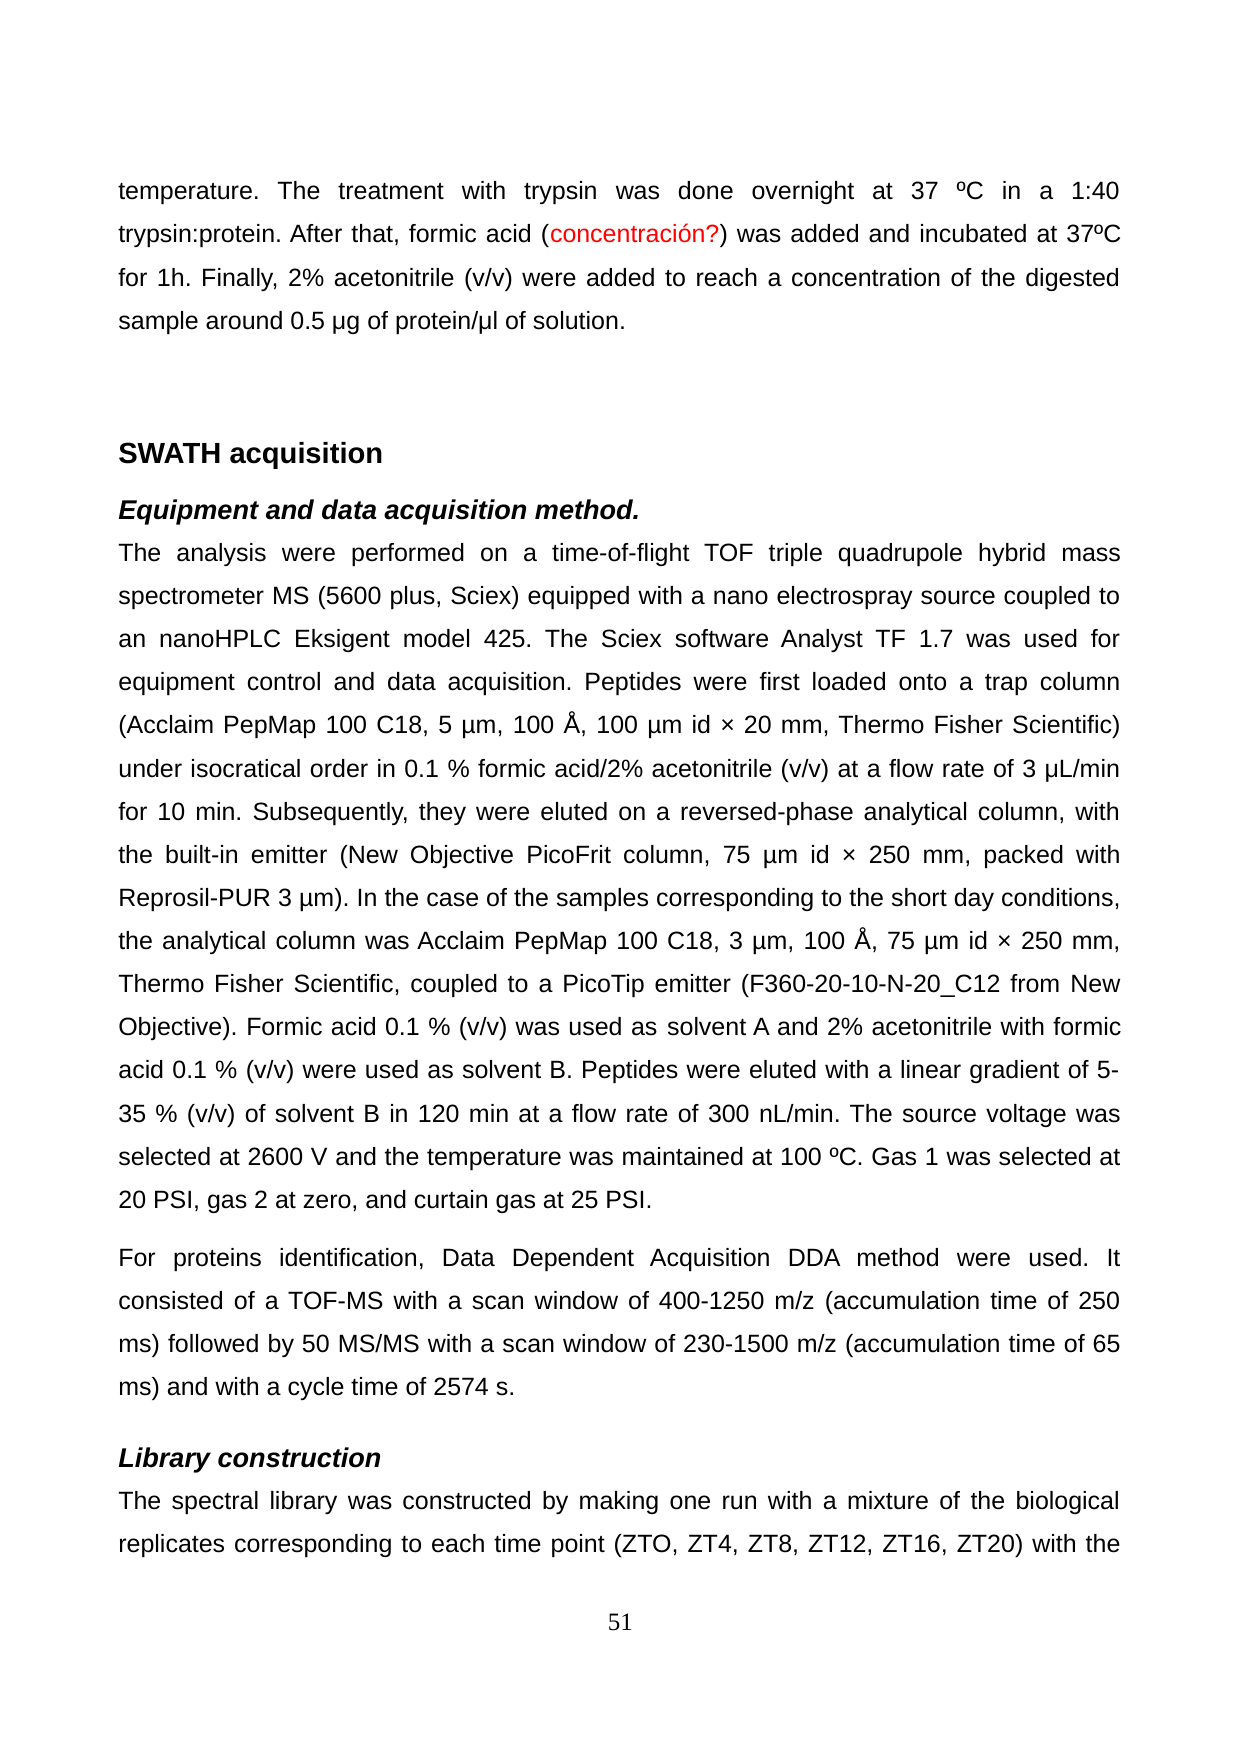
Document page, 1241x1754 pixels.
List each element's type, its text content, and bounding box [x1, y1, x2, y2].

text The spectral library was constructed by making one run with a mixture of the biological replicates corresponding to each time point (ZTO, ZT4, ZT8, ZT12, ZT16, ZT20) with the [118, 1486, 1122, 1558]
subtitle Equipment and data acquisition method. [118, 494, 1122, 526]
text The analysis were performed on a time-of-flight TOF triple quadrupole hybrid mass spectrometer MS (5600 plus, Sciex) equipped with a nano electrospray source coupled to an nanoHPLC Eksigent model 425. The Sciex software Analyst TF 1.7 was used for equipment control and data acquisition. Peptides were first loaded onto a trap column (Acclaim PepMap 100 C18, 5 µm, 100 Å, 100 µm id × 20 mm, Thermo Fisher Scientific) under isocratical order in 0.1 % formic acid/2% acetonitrile (v/v) at a flow rate of 3 μL/min for 10 min. Subsequently, they were eluted on a reversed-phase analytical column, with the built-in emitter (New Objective PicoFrit column, 75 µm id × 250 mm, packed with Reprosil-PUR 3 µm). In the case of the samples corresponding to the short day conditions, the analytical column was Acclaim PepMap 100 C18, 3 µm, 100 Å, 75 µm id × 250 mm, Thermo Fisher Scientific, coupled to a PicoTip emitter (F360-20-10-N-20_C12 from New Objective). Formic acid 0.1 % (v/v) was used as solvent A and 2% acetonitrile with formic acid 0.1 % (v/v) were used as solvent B. Peptides were eluted with a linear gradient of 5-35 % (v/v) of solvent B in 120 min at a flow rate of 300 nL/min. The source voltage was selected at 2600 V and the temperature was maintained at 100 ºC. Gas 1 was selected at 20 PSI, gas 2 at zero, and curtain gas at 25 PSI. [118, 538, 1122, 1214]
text For proteins identification, Data Dependent Acquisition DDA method were used. It consisted of a TOF-MS with a scan window of 400-1250 m/z (accumulation time of 250 ms) followed by 50 MS/MS with a scan window of 230-1500 m/z (accumulation time of 65 ms) and with a cycle time of 2574 s. [118, 1243, 1122, 1401]
subtitle Library construction [118, 1442, 1122, 1473]
subtitle SWATH acquisition [118, 436, 1122, 469]
text temperature. The treatment with trypsin was done overnight at 37 ºC in a 1:40 trypsin:protein. After that, formic acid (concentración?) was added and incubated at 37ºC for 1h. Finally, 2% acetonitrile (v/v) were added to reach a concentration of the digested sample around 0.5 μg of protein/μl of solution. [118, 176, 1122, 334]
